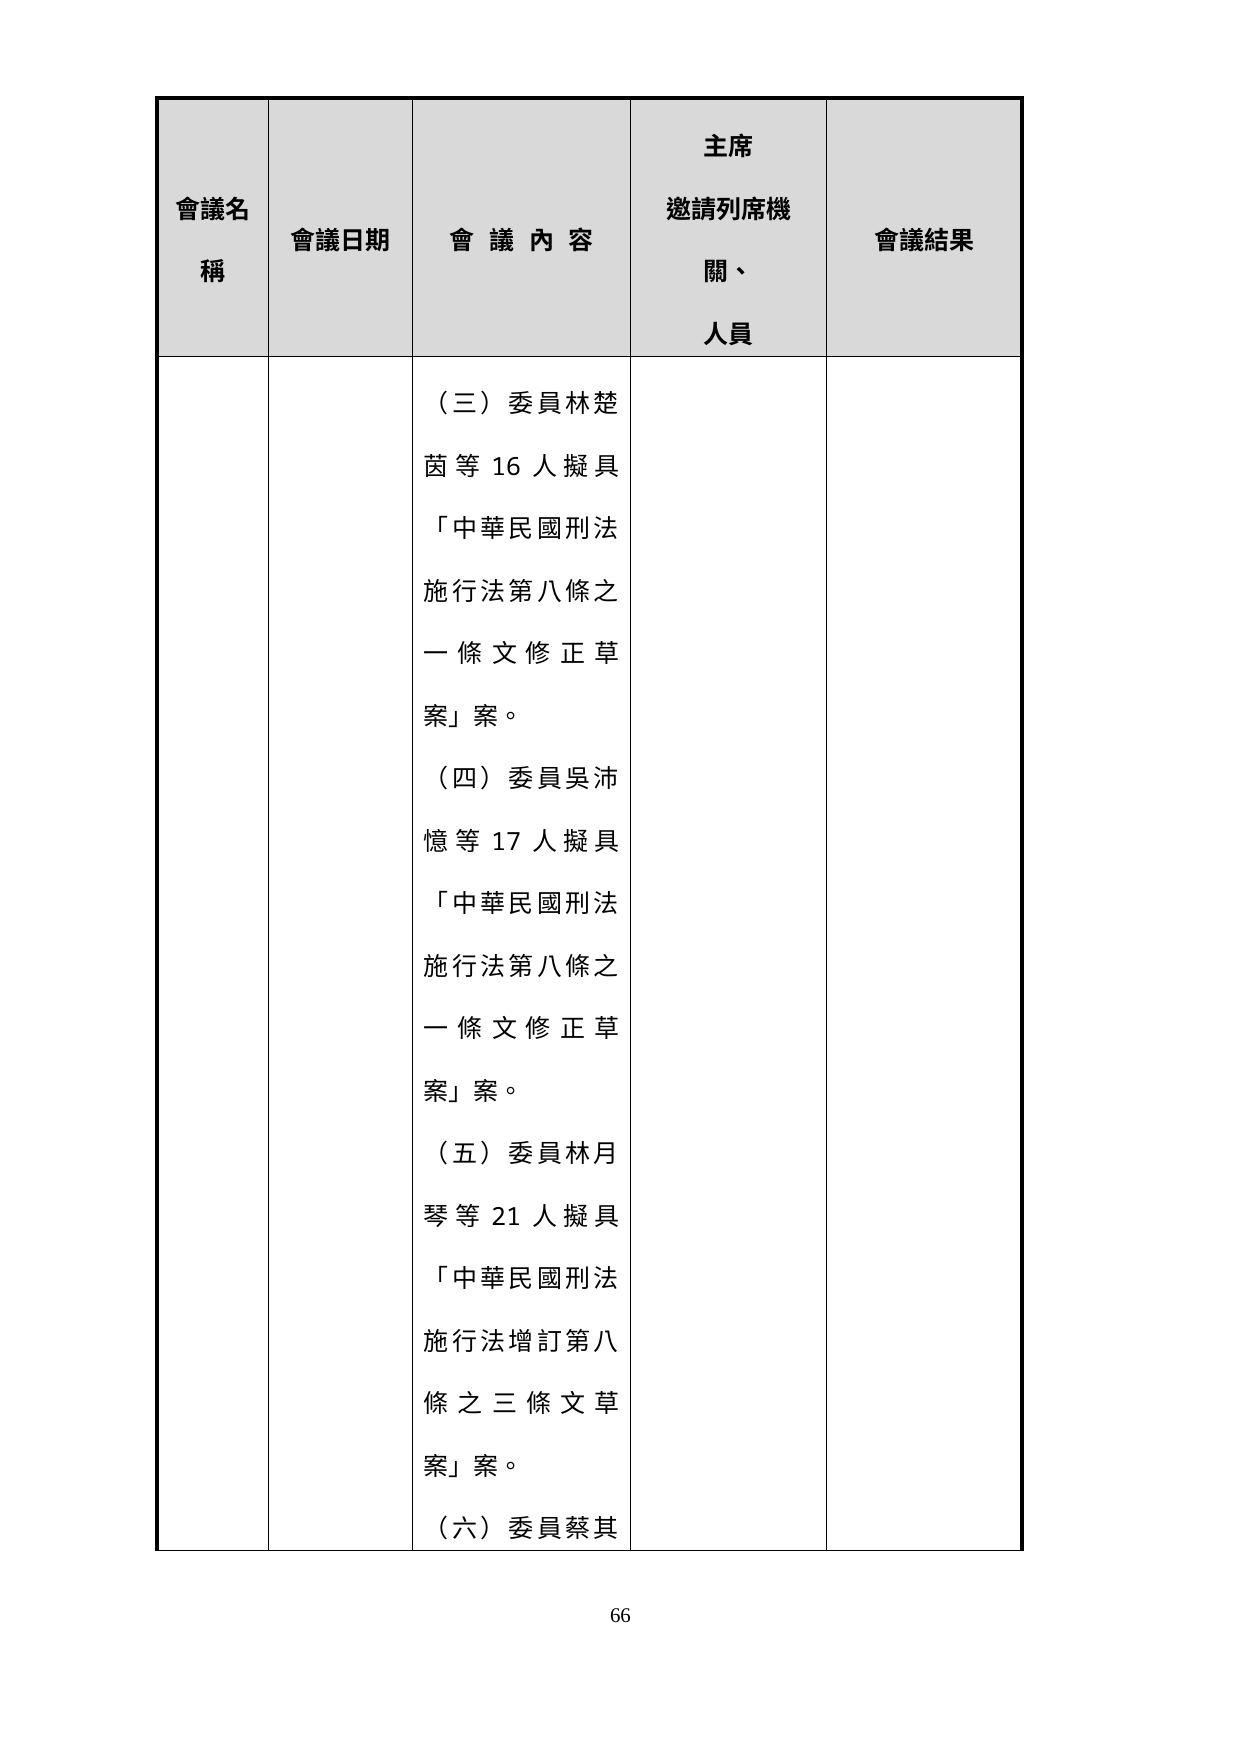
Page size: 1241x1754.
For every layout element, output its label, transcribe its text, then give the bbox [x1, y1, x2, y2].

table_cell [269, 357, 412, 1550]
table_cell [159, 357, 268, 1550]
table_header 會議日期 [269, 100, 412, 356]
table_header 會議內容 [413, 100, 630, 356]
table_header 主席 邀請列席機關、 人員 [631, 100, 826, 356]
table_header 會議名稱 [159, 100, 268, 356]
table_cell [827, 357, 1020, 1550]
table_cell （三）委員林楚茵等16人擬具「中華民國刑法施行法第八條之一條文修正草案」案。 （四）委員吳沛憶等17人擬具「中華民國刑法施行法第八條之一條文修正草案」案。 （五）委員林月琴等21人擬具「中華民國刑法施行法增訂第八條之三條文草案」案。 （六）委員蔡其 [413, 357, 630, 1550]
table_cell [631, 357, 826, 1550]
table_header 會議結果 [827, 100, 1020, 356]
